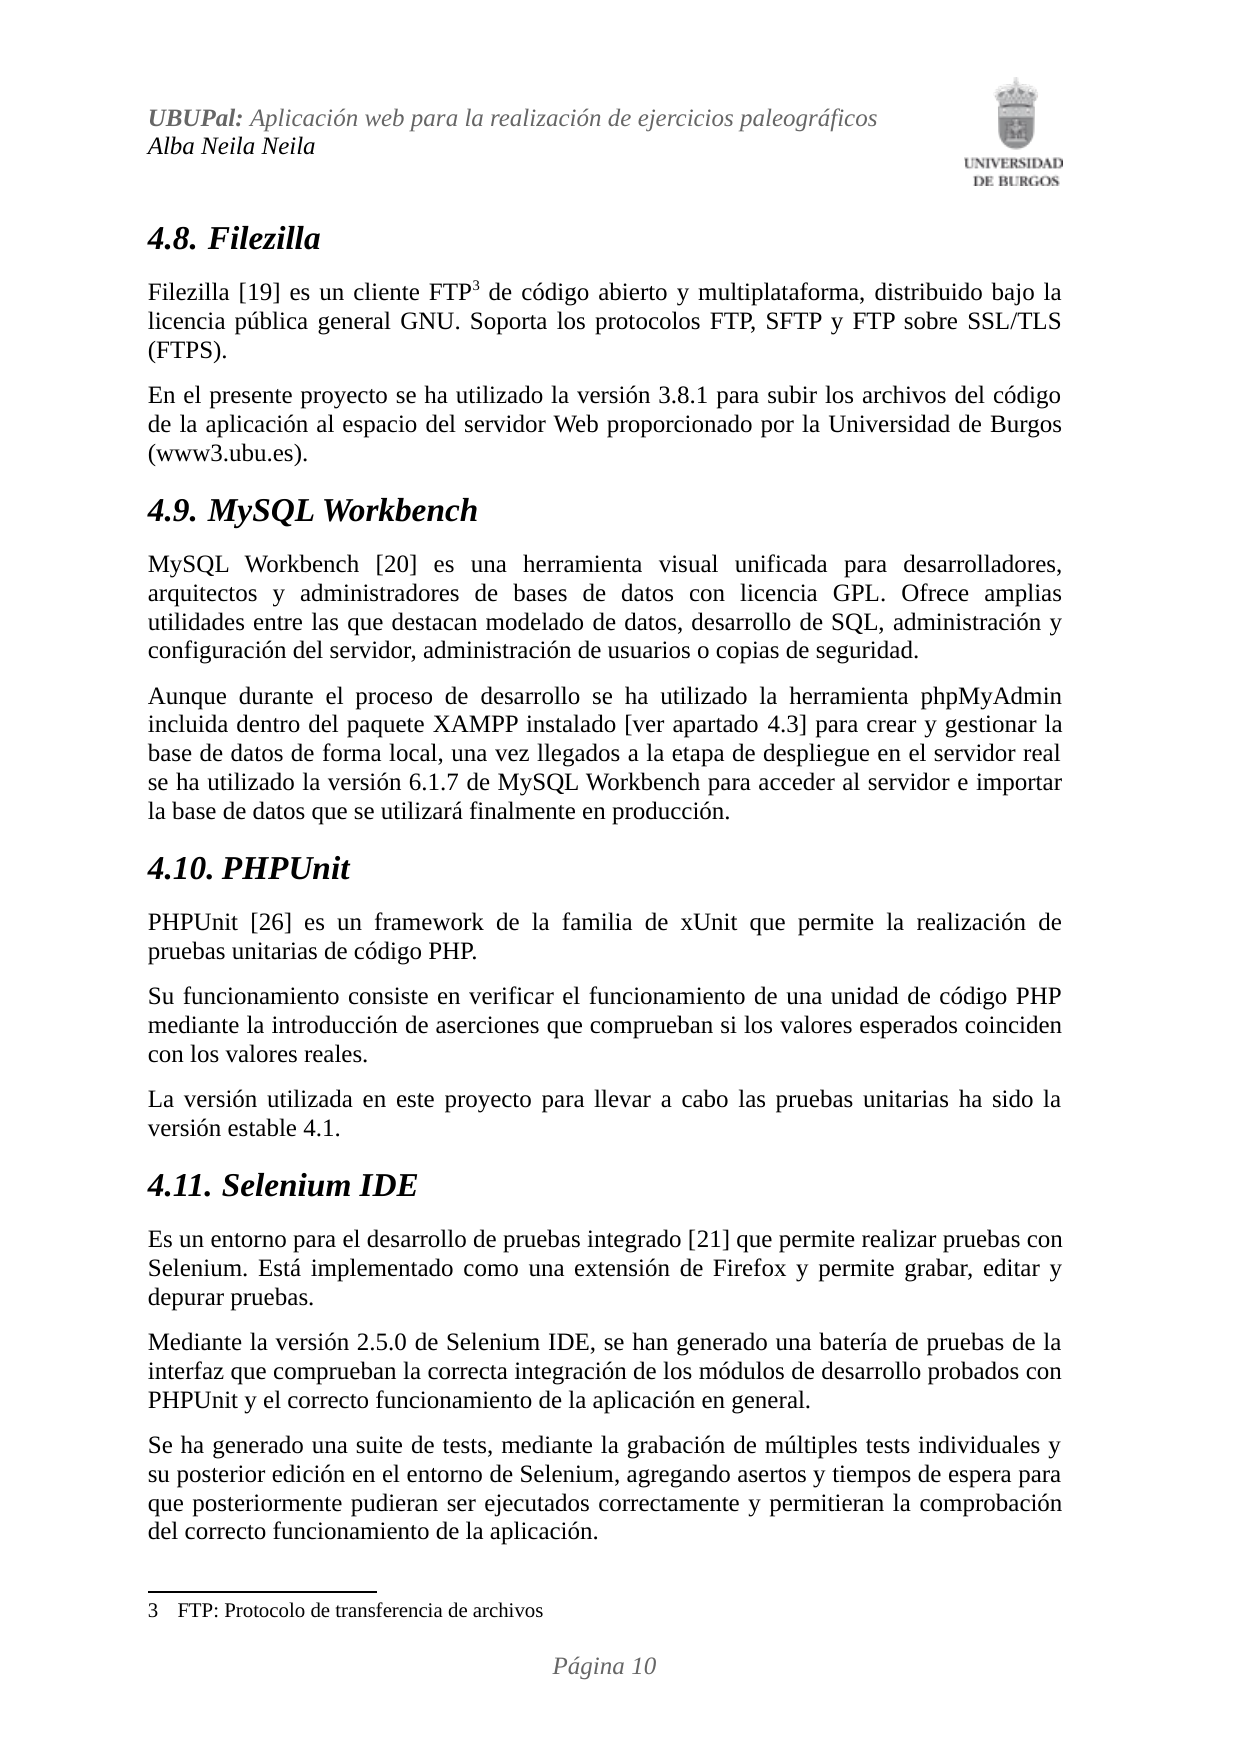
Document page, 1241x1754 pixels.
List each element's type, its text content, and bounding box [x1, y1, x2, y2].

text MySQL Workbench [20] es una herramienta visual unificada para desarrolladores, arquitectos y administradores de bases de datos con licencia GPL. Ofrece amplias utilidades entre las que destacan modelado de datos, desarrollo de SQL, administración y configuración del servidor, administración de usuarios o copias de seguridad. [148, 549, 1063, 664]
text Mediante la versión 2.5.0 de Selenium IDE, se han generado una batería de pruebas de la interfaz que comprueban la correcta integración de los módulos de desarrollo probados con PHPUnit y el correcto funcionamiento de la aplicación en general. [148, 1327, 1063, 1413]
text Es un entorno para el desarrollo de pruebas integrado [21] que permite realizar pruebas con Selenium. Está implementado como una extensión de Firefox y permite grabar, editar y depurar pruebas. [148, 1224, 1063, 1311]
subtitle PHPUnit [148, 848, 1063, 886]
subtitle Selenium IDE [148, 1165, 1063, 1204]
text Su funcionamiento consiste en verificar el funcionamiento de una unidad de código PHP mediante la introducción de aserciones que comprueban si los valores esperados coinciden con los valores reales. [148, 981, 1063, 1067]
picture [964, 77, 1063, 186]
text PHPUnit [26] es un framework de la familia de xUnit que permite la realización de pruebas unitarias de código PHP. [148, 907, 1063, 964]
text En el presente proyecto se ha utilizado la versión 3.8.1 para subir los archivos del código de la aplicación al espacio del servidor Web proporcionado por la Universidad de Burgos (www3.ubu.es). [148, 380, 1063, 466]
subtitle MySQL Workbench [148, 490, 1063, 528]
text Filezilla [19] es un cliente FTP de código abierto y multiplataforma, distribuido bajo la licencia pública general GNU. Soporta los protocolos FTP, SFTP y FTP sobre SSL/TLS (FTPS). [148, 277, 1063, 363]
subtitle Filezilla [148, 218, 1063, 257]
text La versión utilizada en este proyecto para llevar a cabo las pruebas unitarias ha sido la versión estable 4.1. [148, 1084, 1063, 1142]
text Aunque durante el proceso de desarrollo se ha utilizado la herramienta phpMyAdmin incluida dentro del paquete XAMPP instalado [ver apartado 4.3.] para crear y gestionar la base de datos de forma local, una vez llegados a la etapa de despliegue en el servidor real se ha utilizado la versión 6.1.7 de MySQL Workbench para acceder al servidor e importar la base de datos que se utilizará finalmente en producción. [148, 681, 1063, 824]
text Se ha generado una suite de tests, mediante la grabación de múltiples tests individuales y su posterior edición en el entorno de Selenium, agregando asertos y tiempos de espera para que posteriormente pudieran ser ejecutados correctamente y permitieran la comprobación del correcto funcionamiento de la aplicación. [148, 1430, 1063, 1545]
text FTP: Protocolo de transferencia de archivos [148, 1598, 1063, 1622]
